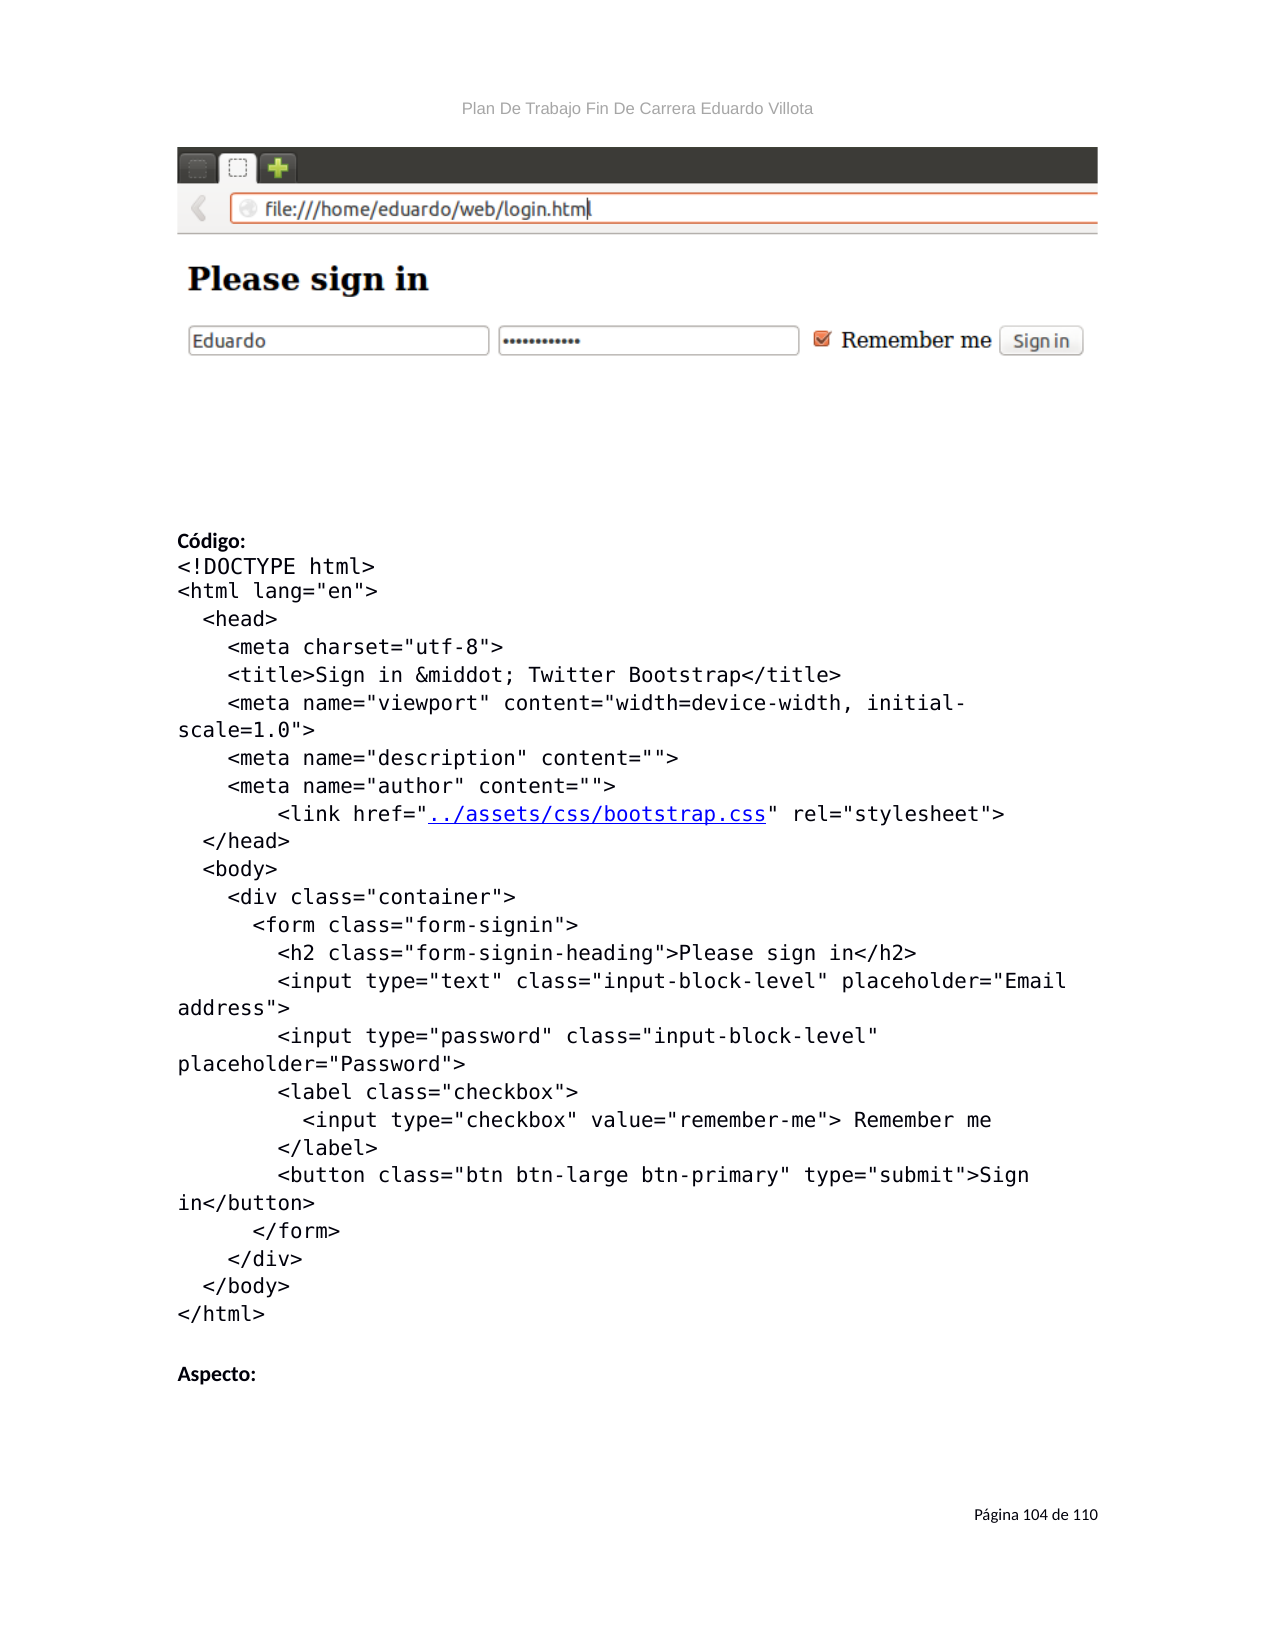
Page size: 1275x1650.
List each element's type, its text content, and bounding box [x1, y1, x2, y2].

text <div class="container"> [177, 885, 1098, 909]
text <meta charset="utf-8"> [177, 635, 1098, 659]
text <meta name="author" content=""> [177, 774, 1098, 798]
text <meta name="viewport" content="width=device-width, initial-scale=1.0"> [177, 691, 1098, 743]
text </form> [177, 1219, 1098, 1243]
text <title>Sign in &middot; Twitter Bootstrap</title> [177, 663, 1098, 687]
text <h2 class="form-signin-heading">Please sign in</h2> [177, 941, 1098, 965]
text <input type="checkbox" value="remember-me"> Remember me [177, 1108, 1098, 1132]
text <!DOCTYPE html> [177, 554, 1098, 579]
text Aspecto: [177, 1360, 1098, 1386]
text <body> [177, 857, 1098, 882]
text <meta name="description" content=""> [177, 746, 1098, 770]
text </body> [177, 1274, 1098, 1299]
picture [177, 147, 1098, 383]
text </div> [177, 1247, 1098, 1271]
text <link href="../assets/css/bootstrap.css" rel="stylesheet"> [177, 802, 1098, 826]
text <head> [177, 607, 1098, 631]
text <input type="password" class="input-block-level" placeholder="Password"> [177, 1024, 1098, 1076]
text <button class="btn btn-large btn-primary" type="submit">Sign in</button> [177, 1163, 1098, 1215]
text <form class="form-signin"> [177, 913, 1098, 937]
text <input type="text" class="input-block-level" placeholder="Email address"> [177, 969, 1098, 1021]
text </head> [177, 829, 1098, 854]
text <html lang="en"> [177, 579, 1098, 603]
text </html> [177, 1302, 1098, 1327]
text <label class="checkbox"> [177, 1080, 1098, 1104]
text Código: [177, 527, 1098, 554]
text </label> [177, 1136, 1098, 1160]
